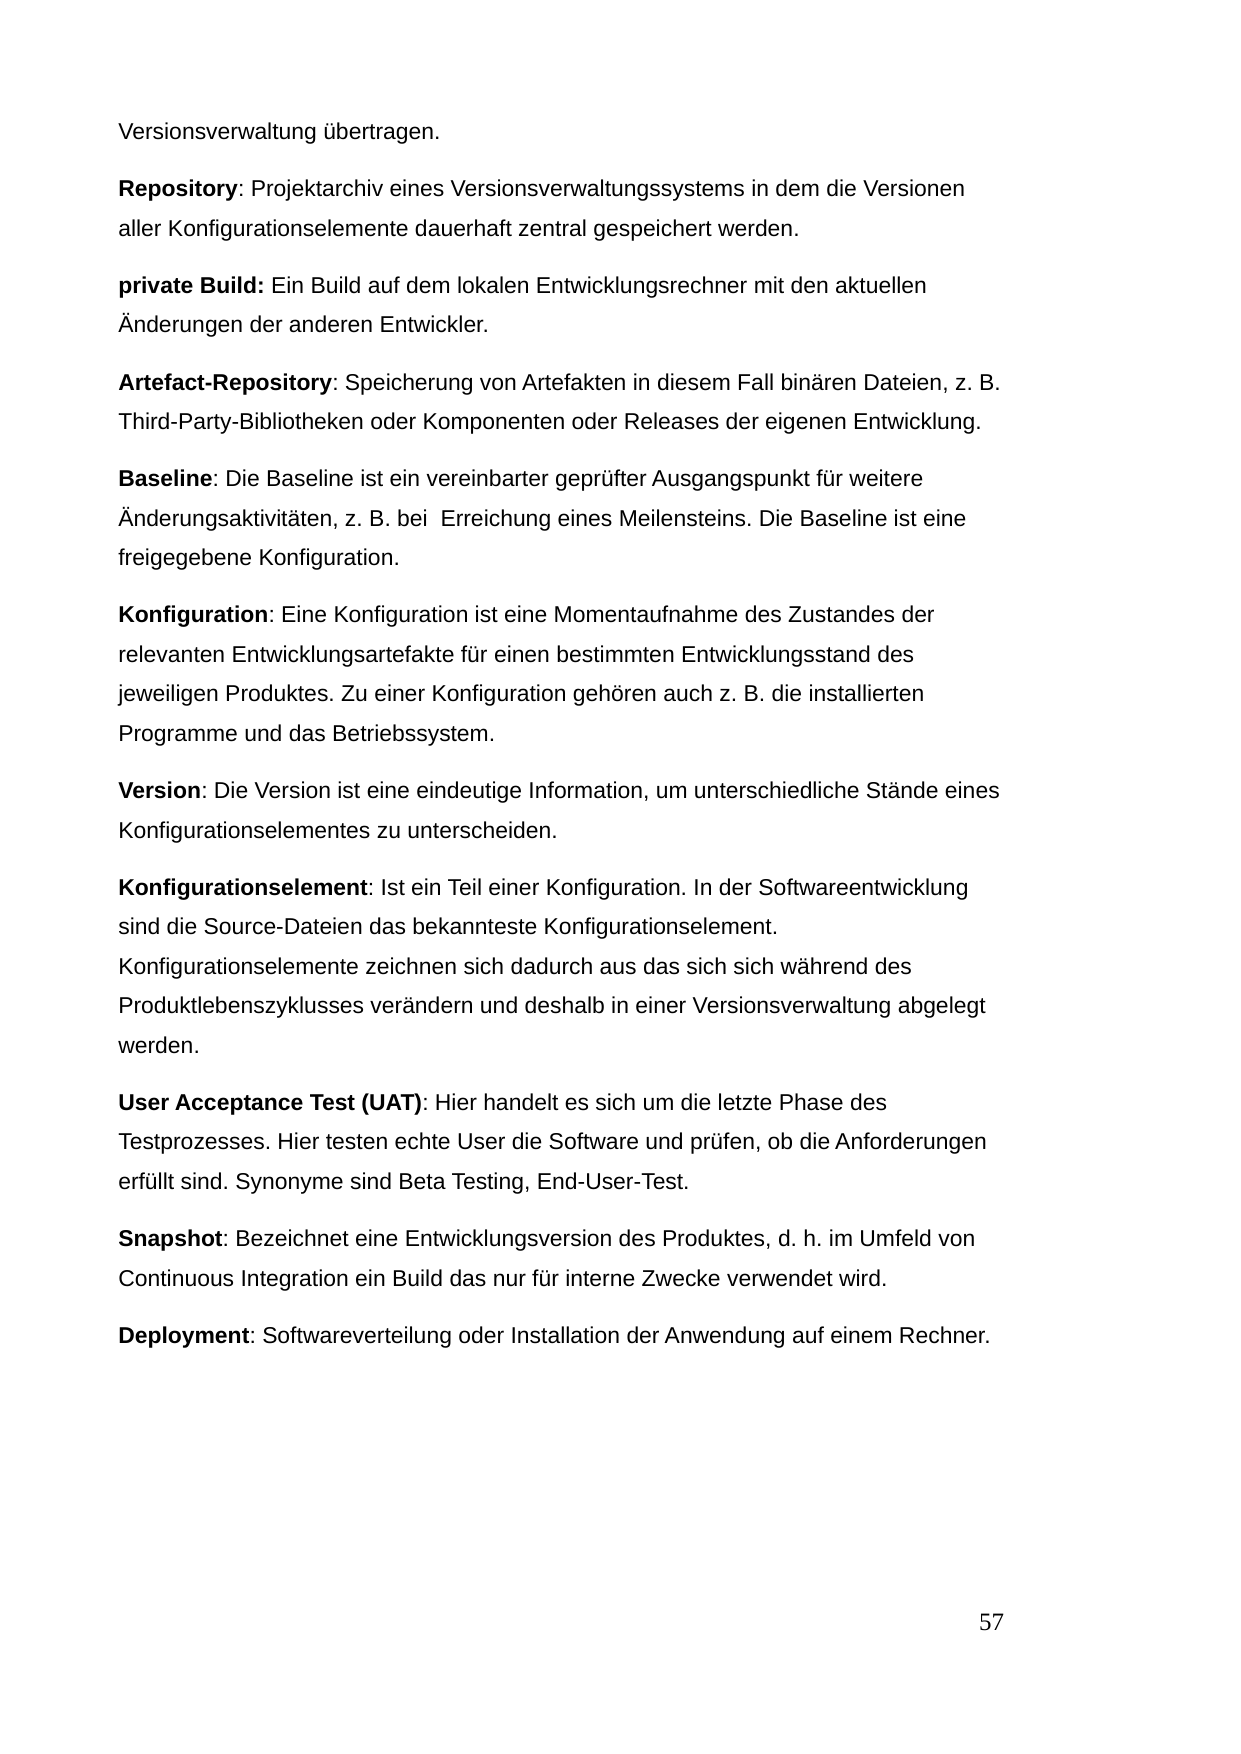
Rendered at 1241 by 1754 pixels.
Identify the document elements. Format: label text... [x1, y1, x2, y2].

text Artefact-Repository: Speicherung von Artefakten in diesem Fall binären Dateien, z. B. Third-Party-Bibliotheken oder Komponenten oder Releases der eigenen Entwicklung. [118, 369, 1004, 434]
text Konfiguration: Eine Konfiguration ist eine Momentaufnahme des Zustandes der relevanten Entwicklungsartefakte für einen bestimmten Entwicklungsstand des jeweiligen Produktes. Zu einer Konfiguration gehören auch z. B. die installierten Programme und das Betriebssystem. [118, 601, 1004, 746]
text Versionsverwaltung übertragen. [118, 118, 1004, 144]
text Konfigurationselement: Ist ein Teil einer Konfiguration. In der Softwareentwicklung sind die Source-Dateien das bekannteste Konfigurationselement. Konfigurationselemente zeichnen sich dadurch aus das sich sich während des Produktlebenszyklusses verändern und deshalb in einer Versionsverwaltung abgelegt werden. [118, 874, 1004, 1058]
text Version: Die Version ist eine eindeutige Information, um unterschiedliche Stände eines Konfigurationselementes zu unterscheiden. [118, 777, 1004, 843]
text private Build: Ein Build auf dem lokalen Entwicklungsrechner mit den aktuellen Änderungen der anderen Entwickler. [118, 272, 1004, 338]
text Baseline: Die Baseline ist ein vereinbarter geprüfter Ausgangspunkt für weitere Änderungsaktivitäten, z. B. bei Erreichung eines Meilensteins. Die Baseline ist eine freigegebene Konfiguration. [118, 465, 1004, 571]
text User Acceptance Test (UAT): Hier handelt es sich um die letzte Phase des Testprozesses. Hier testen echte User die Software und prüfen, ob die Anforderungen erfüllt sind. Synonyme sind Beta Testing, End-User-Test. [118, 1089, 1004, 1194]
text Repository: Projektarchiv eines Versionsverwaltungssystems in dem die Versionen aller Konfigurationselemente dauerhaft zentral gespeichert werden. [118, 175, 1004, 241]
text Deployment: Softwareverteilung oder Installation der Anwendung auf einem Rechner. [118, 1322, 1004, 1348]
text Snapshot: Bezeichnet eine Entwicklungsversion des Produktes, d. h. im Umfeld von Continuous Integration ein Build das nur für interne Zwecke verwendet wird. [118, 1225, 1004, 1291]
